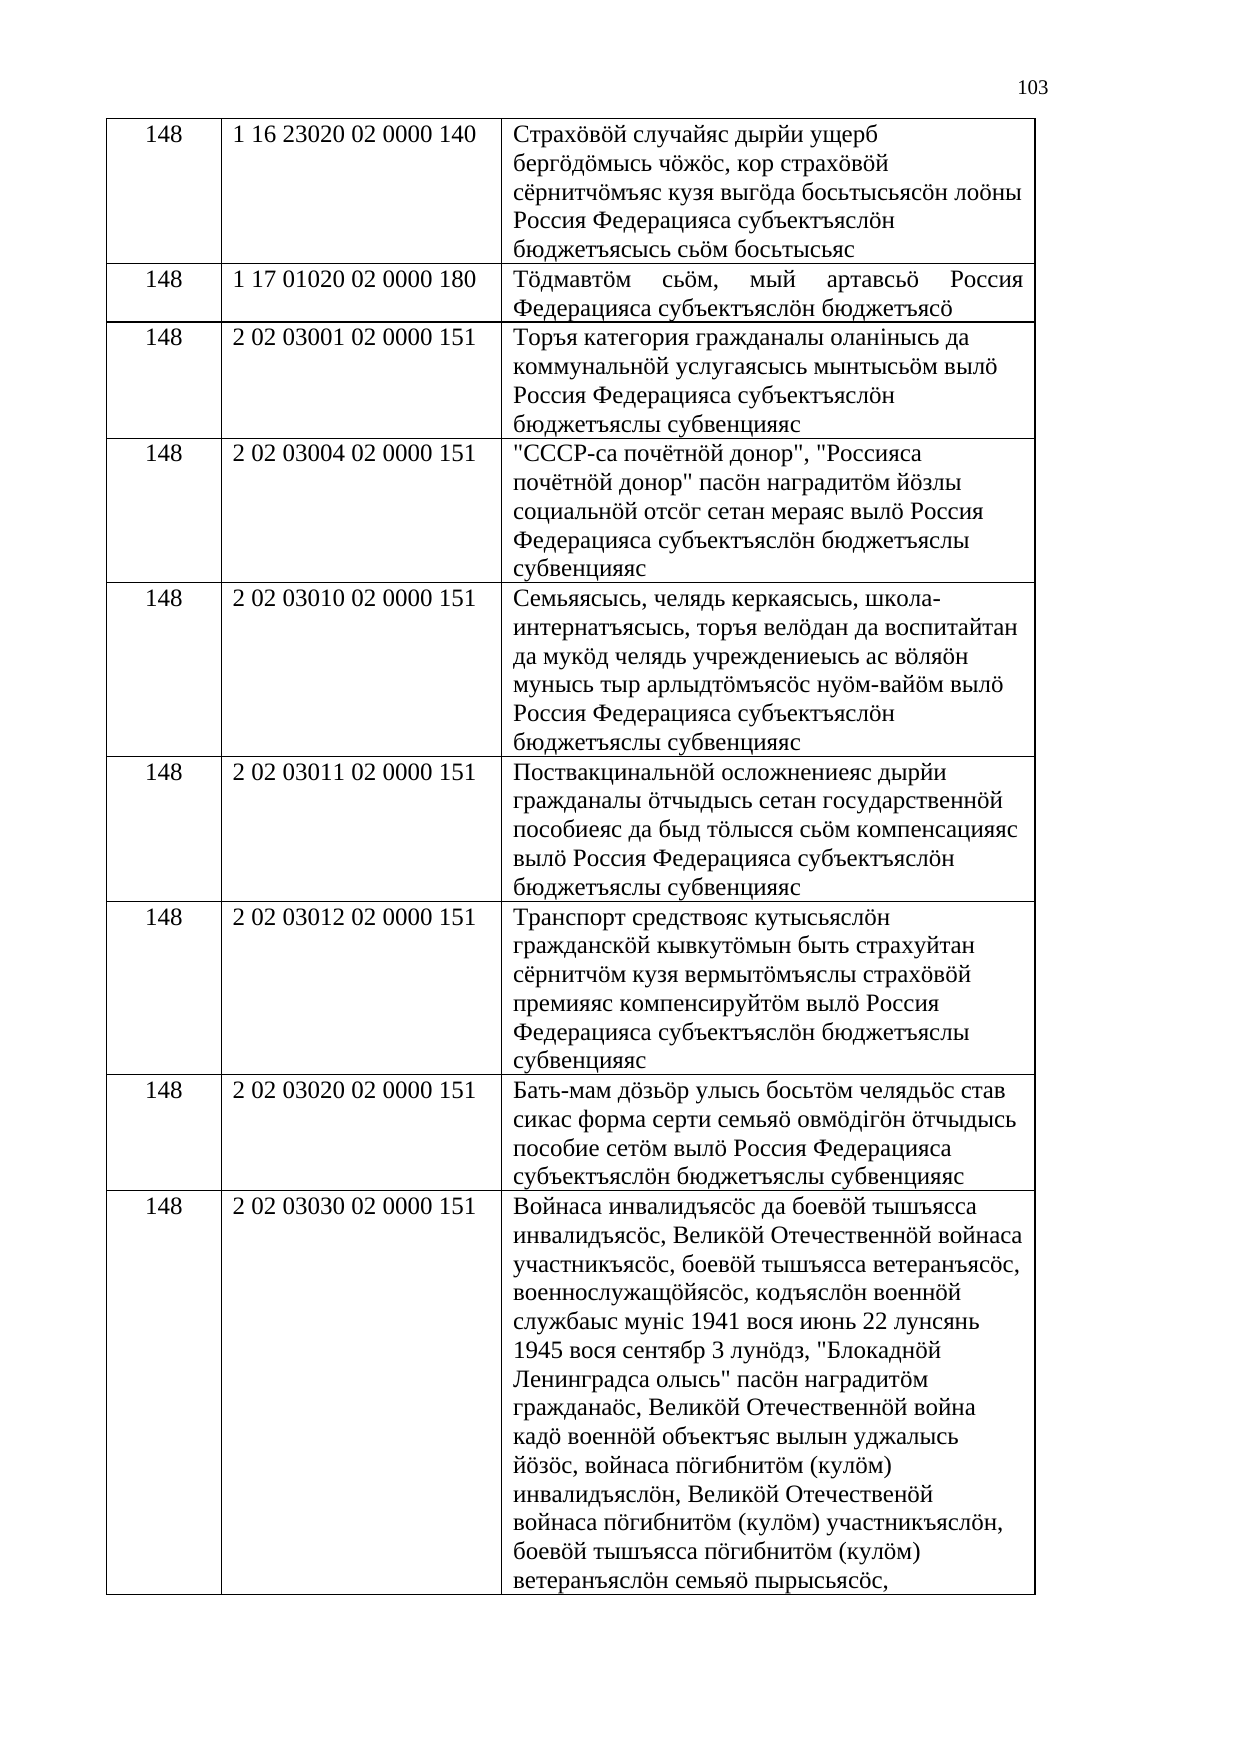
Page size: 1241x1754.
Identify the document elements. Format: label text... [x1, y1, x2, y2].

table_cell 2 02 03012 02 0000 151 [222, 902, 501, 1074]
table_cell "СССР-са почётнöй донор", "Россияса почётнöй донор" пасöн наградитöм йöзлы социальнöй отсöг сетан мераяс вылö Россия Федерацияса субъектъяслöн бюджетъяслы субвенцияяс [502, 439, 1034, 582]
table_cell 1 17 01020 02 0000 180 [222, 264, 501, 321]
table_cell Бать-мам дöзьöр улысь босьтöм челядьöс став сикас форма серти семьяö овмöдігöн öтчыдысь пособие сетöм вылö Россия Федерацияса субъектъяслöн бюджетъяслы субвенцияяс [502, 1075, 1034, 1190]
table_cell Транспорт средствояс кутысьяслöн гражданскöй кывкутöмын быть страхуйтан сёрнитчöм кузя вермытöмъяслы страхöвöй премияяс компенсируйтöм вылö Россия Федерацияса субъектъяслöн бюджетъяслы субвенцияяс [502, 902, 1034, 1074]
table_cell 2 02 03004 02 0000 151 [222, 439, 501, 582]
table_cell Торъя категория гражданалы оланінысь да коммунальнöй услугаясысь мынтысьöм вылö Россия Федерацияса субъектъяслöн бюджетъяслы субвенцияяс [502, 323, 1034, 437]
table_cell Войнаса инвалидъясöс да боевöй тышъясса инвалидъясöс, Великöй Отечественнöй войнаса участникъясöс, боевöй тышъясса ветеранъясöс, военнослужащöйясöс, кодъяслöн военнöй службаыс муніс 1941 вося июнь 22 лунсянь 1945 вося сентябр 3 лунöдз, "Блокаднöй Ленинградса олысь" пасöн наградитöм гражданаöс, Великöй Отечественнöй война кадö военнöй объектъяс вылын уджалысь йöзöс, войнаса пöгибнитöм (кулöм) инвалидъяслöн, Великöй Отечественöй войнаса пöгибнитöм (кулöм) участникъяслöн, боевöй тышъясса пöгибнитöм (кулöм) ветеранъяслöн семьяö пырысьясöс, [502, 1191, 1034, 1594]
table_cell 148 [107, 902, 221, 1074]
table_cell 148 [107, 264, 221, 321]
table_cell 148 [107, 323, 221, 437]
table_cell Поствакцинальнöй осложнениеяс дырйи гражданалы öтчыдысь сетан государственнöй пособиеяс да быд тöлысся сьöм компенсацияяс вылö Россия Федерацияса субъектъяслöн бюджетъяслы субвенцияяс [502, 757, 1034, 901]
table_cell Страхöвöй случайяс дырйи ущерб бергöдöмысь чöжöс, кор страхöвöй сёрнитчöмъяс кузя выгöда босьтысьясöн лоöны Россия Федерацияса субъектъяслöн бюджетъясысь сьöм босьтысьяс [502, 119, 1034, 263]
table_cell 2 02 03011 02 0000 151 [222, 757, 501, 901]
table_cell 148 [107, 583, 221, 756]
table_cell 148 [107, 119, 221, 263]
table_cell 1 16 23020 02 0000 140 [222, 119, 501, 263]
table_cell 2 02 03030 02 0000 151 [222, 1191, 501, 1594]
table_cell 148 [107, 439, 221, 582]
table_cell 148 [107, 1075, 221, 1190]
table_cell 2 02 03001 02 0000 151 [222, 323, 501, 437]
table_cell 2 02 03020 02 0000 151 [222, 1075, 501, 1190]
table_cell 148 [107, 757, 221, 901]
table_cell 148 [107, 1191, 221, 1594]
table_cell 2 02 03010 02 0000 151 [222, 583, 501, 756]
table_cell Семьяясысь, челядь керкаясысь, школа-интернатъясысь, торъя велöдан да воспитайтан да мукöд челядь учреждениеысь ас вöляöн мунысь тыр арлыдтöмъясöс нуöм-вайöм вылö Россия Федерацияса субъектъяслöн бюджетъяслы субвенцияяс [502, 583, 1034, 756]
table_cell Тöдмавтöм сьöм, мый артавсьö Россия Федерацияса субъектъяслöн бюджетъясö [502, 264, 1034, 321]
